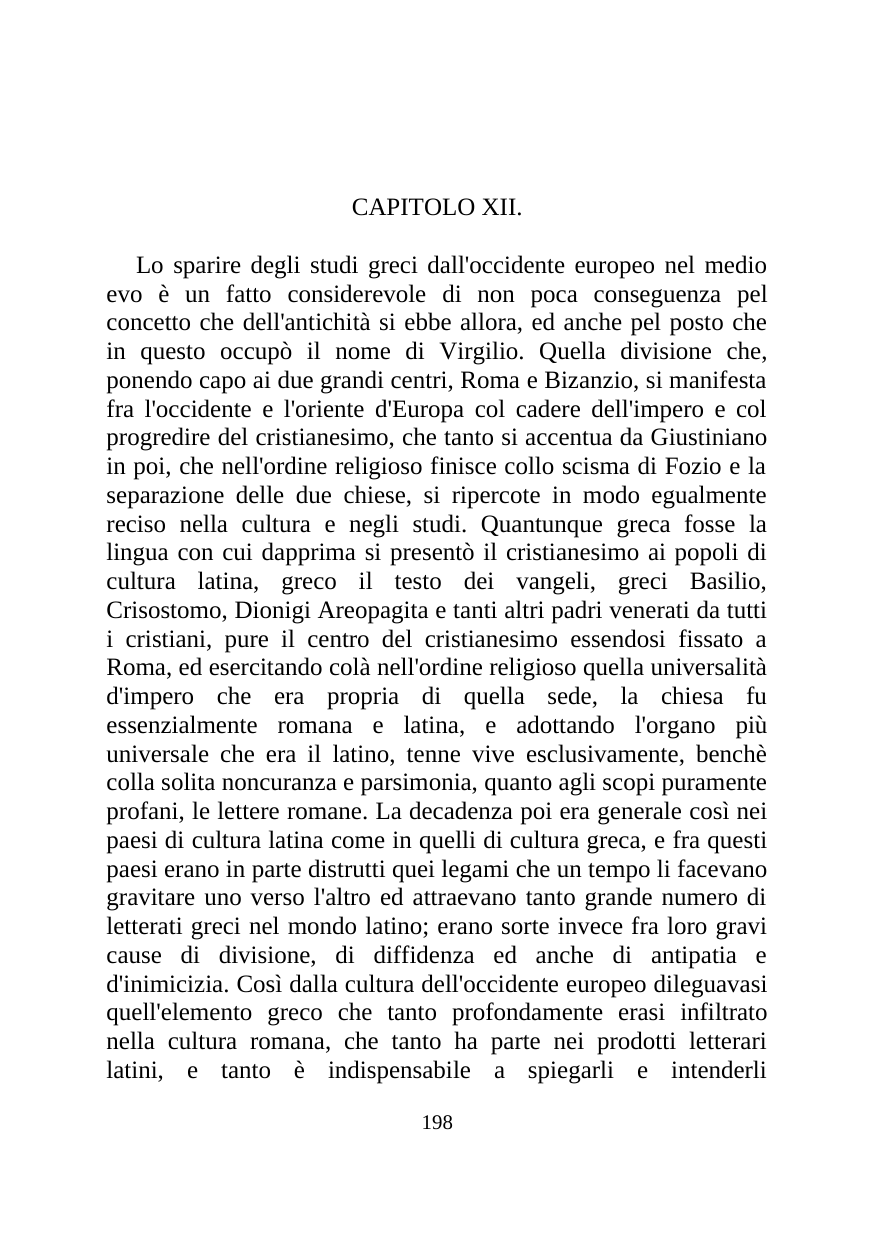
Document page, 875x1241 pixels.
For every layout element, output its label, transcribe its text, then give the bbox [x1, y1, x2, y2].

text Lo sparire degli studi greci dall'occidente europeo nel medio evo è un fatto considerevole di non poca conseguenza pel concetto che dell'antichità si ebbe allora, ed anche pel posto che in questo occupò il nome di Virgilio. Quella divisione che, ponendo capo ai due grandi centri, Roma e Bizanzio, si manifesta fra l'occidente e l'oriente d'Europa col cadere dell'impero e col progredire del cristianesimo, che tanto si accentua da Giustiniano in poi, che nell'ordine religioso finisce collo scisma di Fozio e la separazione delle due chiese, si ripercote in modo egualmente reciso nella cultura e negli studi. Quantunque greca fosse la lingua con cui dapprima si presentò il cristianesimo ai popoli di cultura latina, greco il testo dei vangeli, greci Basilio, Crisostomo, Dionigi Areopagita e tanti altri padri venerati da tutti i cristiani, pure il centro del cristianesimo essendosi fissato a Roma, ed esercitando colà nell'ordine religioso quella universalità d'impero che era propria di quella sede, la chiesa fu essenzialmente romana e latina, e adottando l'organo più universale che era il latino, tenne vive esclusivamente, benchè colla solita noncuranza e parsimonia, quanto agli scopi puramente profani, le lettere romane. La decadenza poi era generale così nei paesi di cultura latina come in quelli di cultura greca, e fra questi paesi erano in parte distrutti quei legami che un tempo li facevano gravitare uno verso l'altro ed attraevano tanto grande numero di letterati greci nel mondo latino; erano sorte invece fra loro gravi cause di divisione, di diffidenza ed anche di antipatia e d'inimicizia. Così dalla cultura dell'occidente europeo dileguavasi quell'elemento greco che tanto profondamente erasi infiltrato nella cultura romana, che tanto ha parte nei prodotti letterari latini, e tanto è indispensabile a spiegarli e intenderli [106, 250, 768, 1084]
text CAPITOLO XII. [106, 192, 768, 221]
